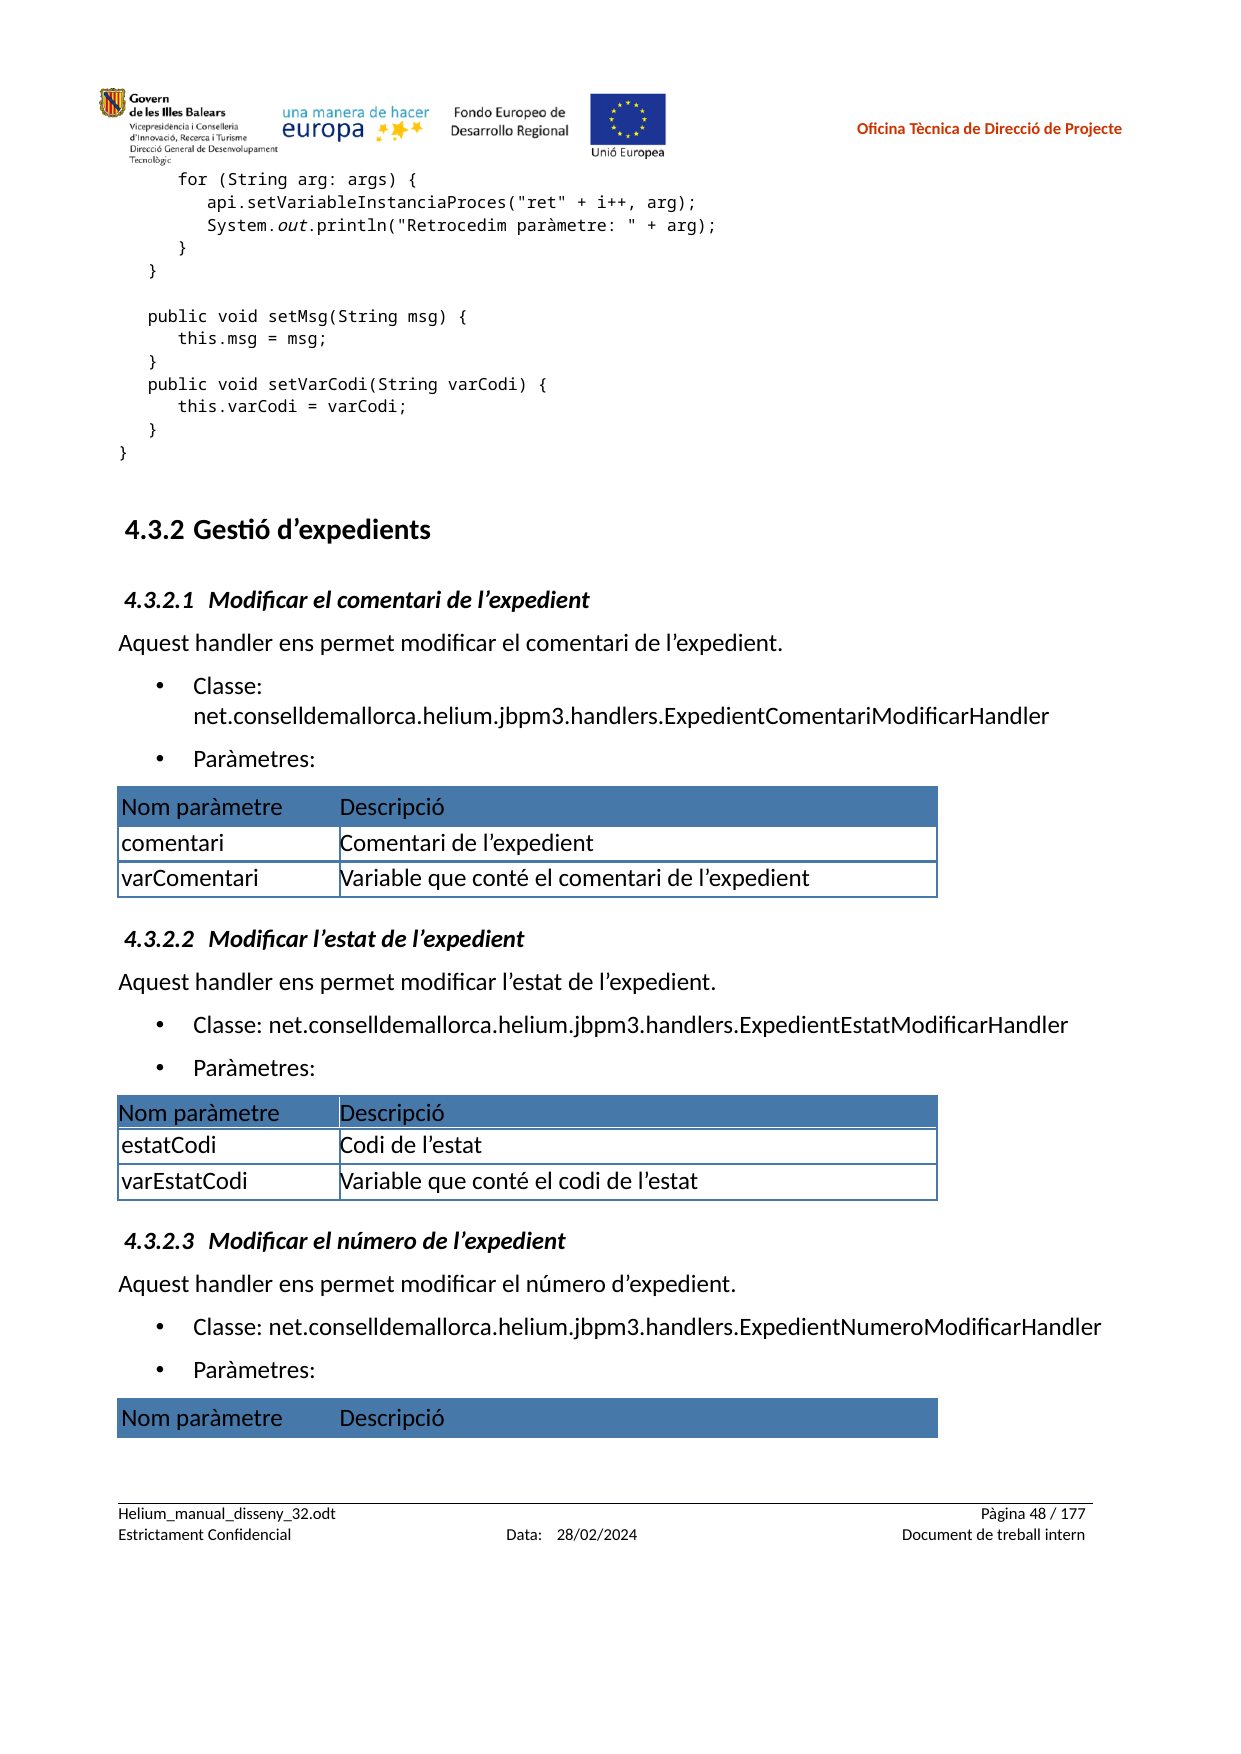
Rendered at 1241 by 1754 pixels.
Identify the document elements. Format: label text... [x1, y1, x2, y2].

text this.msg = msg; [118, 327, 1122, 349]
list Paràmetres: [156, 1052, 1122, 1082]
table_header Descripció [341, 789, 936, 825]
text } [118, 259, 1122, 281]
text } [118, 236, 1122, 259]
table_header Nom paràmetre [119, 1097, 339, 1127]
text } [118, 349, 1122, 372]
text } [118, 440, 1122, 463]
text System.out.println("Retrocedim paràmetre: " + arg); [118, 213, 1122, 236]
table_cell varEstatCodi [119, 1165, 339, 1198]
text public void setVarCodi(String varCodi) { [118, 372, 1122, 395]
list Classe: net.conselldemallorca.helium.jbpm3.handlers.ExpedientNumeroModificarHandler [156, 1311, 1122, 1342]
table_header Nom paràmetre [119, 1400, 338, 1436]
table_cell Comentari de l’expedient [341, 827, 936, 860]
table_cell Variable que conté el codi de l’estat [341, 1165, 936, 1198]
subtitle Modificar el comentari de l’expedient [118, 584, 1122, 614]
list Classe: net.conselldemallorca.helium.jbpm3.handlers.ExpedientComentariModificarHandler [156, 670, 1122, 731]
text api.setVariableInstanciaProces("ret" + i++, arg); [118, 191, 1122, 213]
list Paràmetres: [156, 1354, 1122, 1385]
text public void setMsg(String msg) { [118, 304, 1122, 327]
text } [118, 418, 1122, 440]
table_cell Codi de l’estat [341, 1130, 936, 1163]
table_cell estatCodi [119, 1130, 339, 1163]
table_cell varComentari [119, 863, 339, 896]
table_cell comentari [119, 827, 339, 860]
picture [99, 87, 668, 166]
text for (String arg: args) { [118, 168, 1122, 191]
list Paràmetres: [156, 743, 1122, 774]
table_header Descripció [340, 1097, 936, 1127]
subtitle Modificar l’estat de l’expedient [118, 923, 1122, 953]
table_header Descripció [340, 1400, 936, 1436]
text this.varCodi = varCodi; [118, 395, 1122, 418]
subtitle Modificar el número de l’expedient [118, 1226, 1122, 1256]
list Classe: net.conselldemallorca.helium.jbpm3.handlers.ExpedientEstatModificarHandler [156, 1009, 1122, 1039]
text Aquest handler ens permet modificar el número d’expedient. [118, 1268, 1122, 1299]
table_cell Variable que conté el comentari de l’expedient [341, 863, 936, 896]
text Aquest handler ens permet modificar el comentari de l’expedient. [118, 627, 1122, 657]
text Aquest handler ens permet modificar l’estat de l’expedient. [118, 966, 1122, 996]
table_header Nom paràmetre [119, 789, 339, 825]
subtitle Gestió d’expedients [118, 511, 1122, 546]
